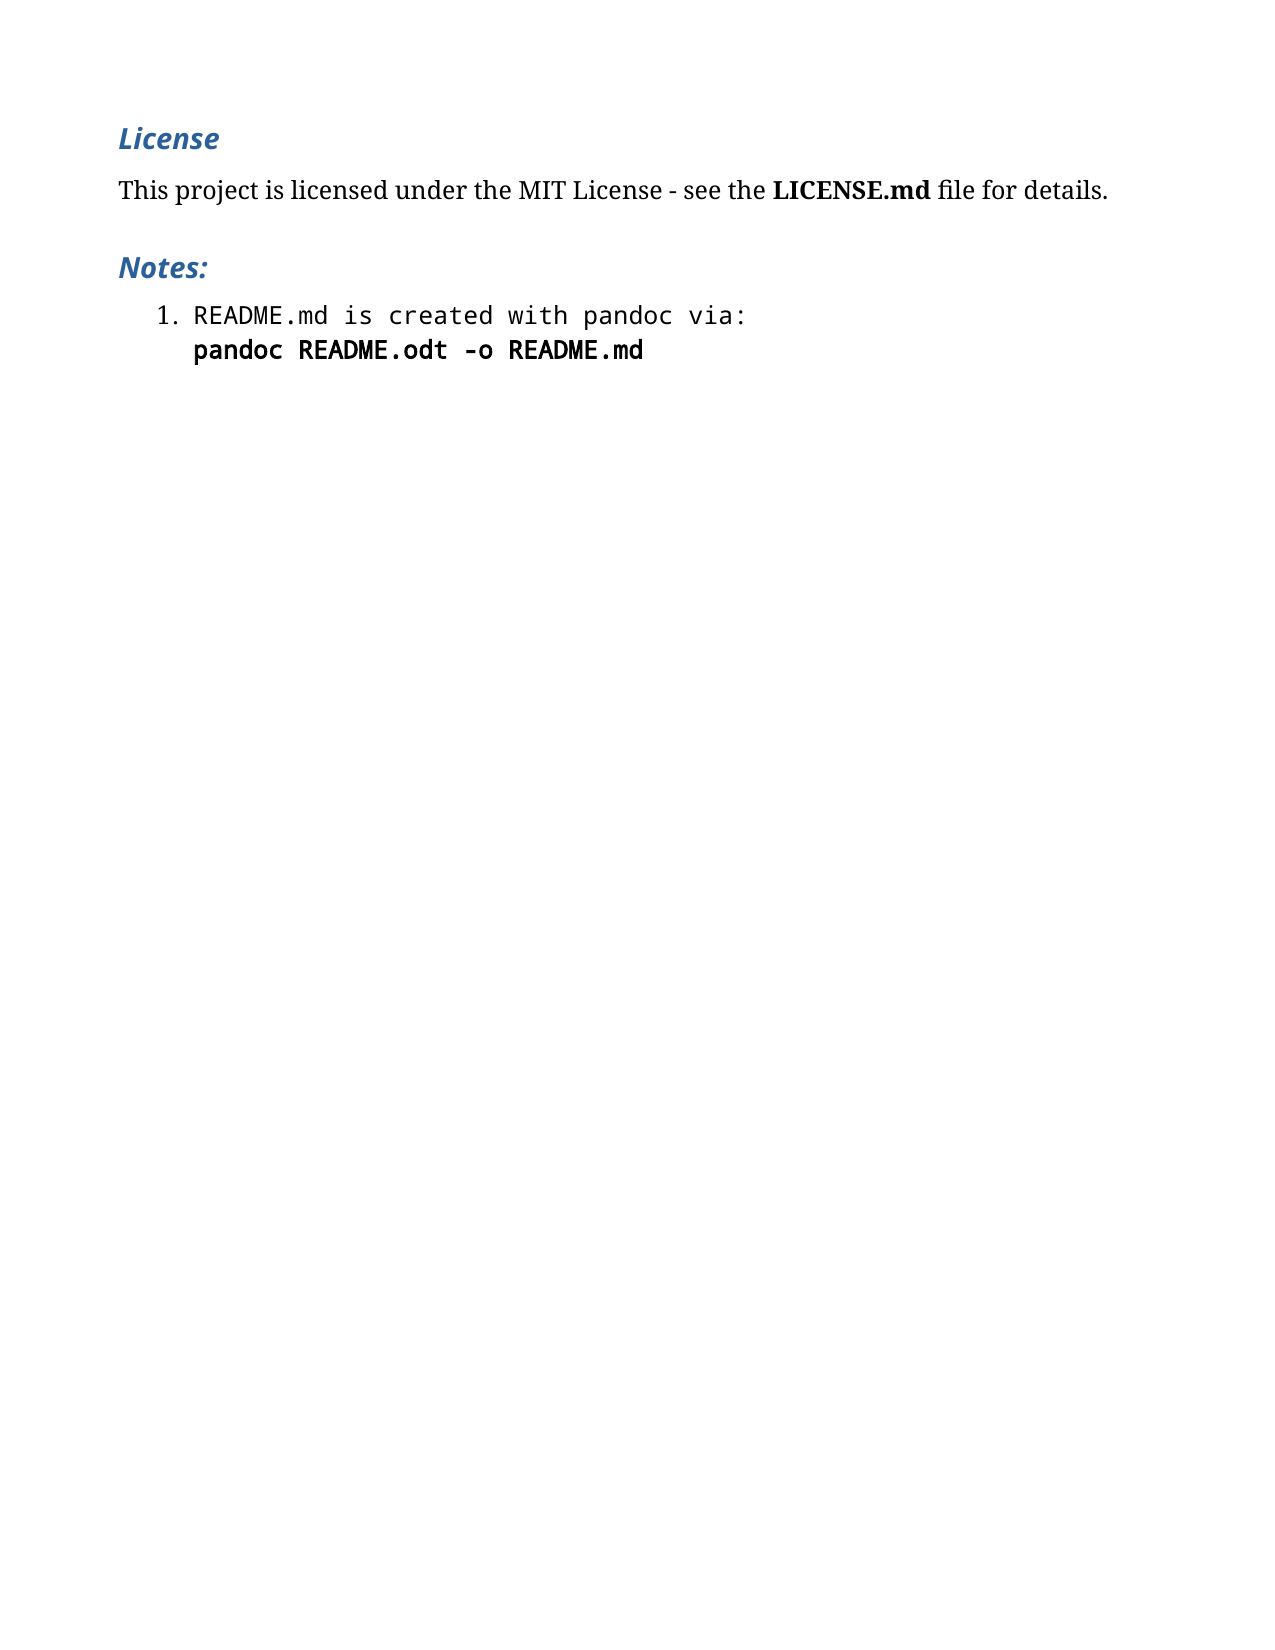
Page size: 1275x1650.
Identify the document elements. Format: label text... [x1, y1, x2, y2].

list README.md is created with pandoc via: pandoc README.odt -o README.md [156, 301, 1157, 364]
subtitle Notes: [118, 247, 1157, 287]
text This project is licensed under the MIT License - see the LICENSE.md file for details. [118, 173, 1157, 207]
subtitle License [118, 118, 1157, 158]
